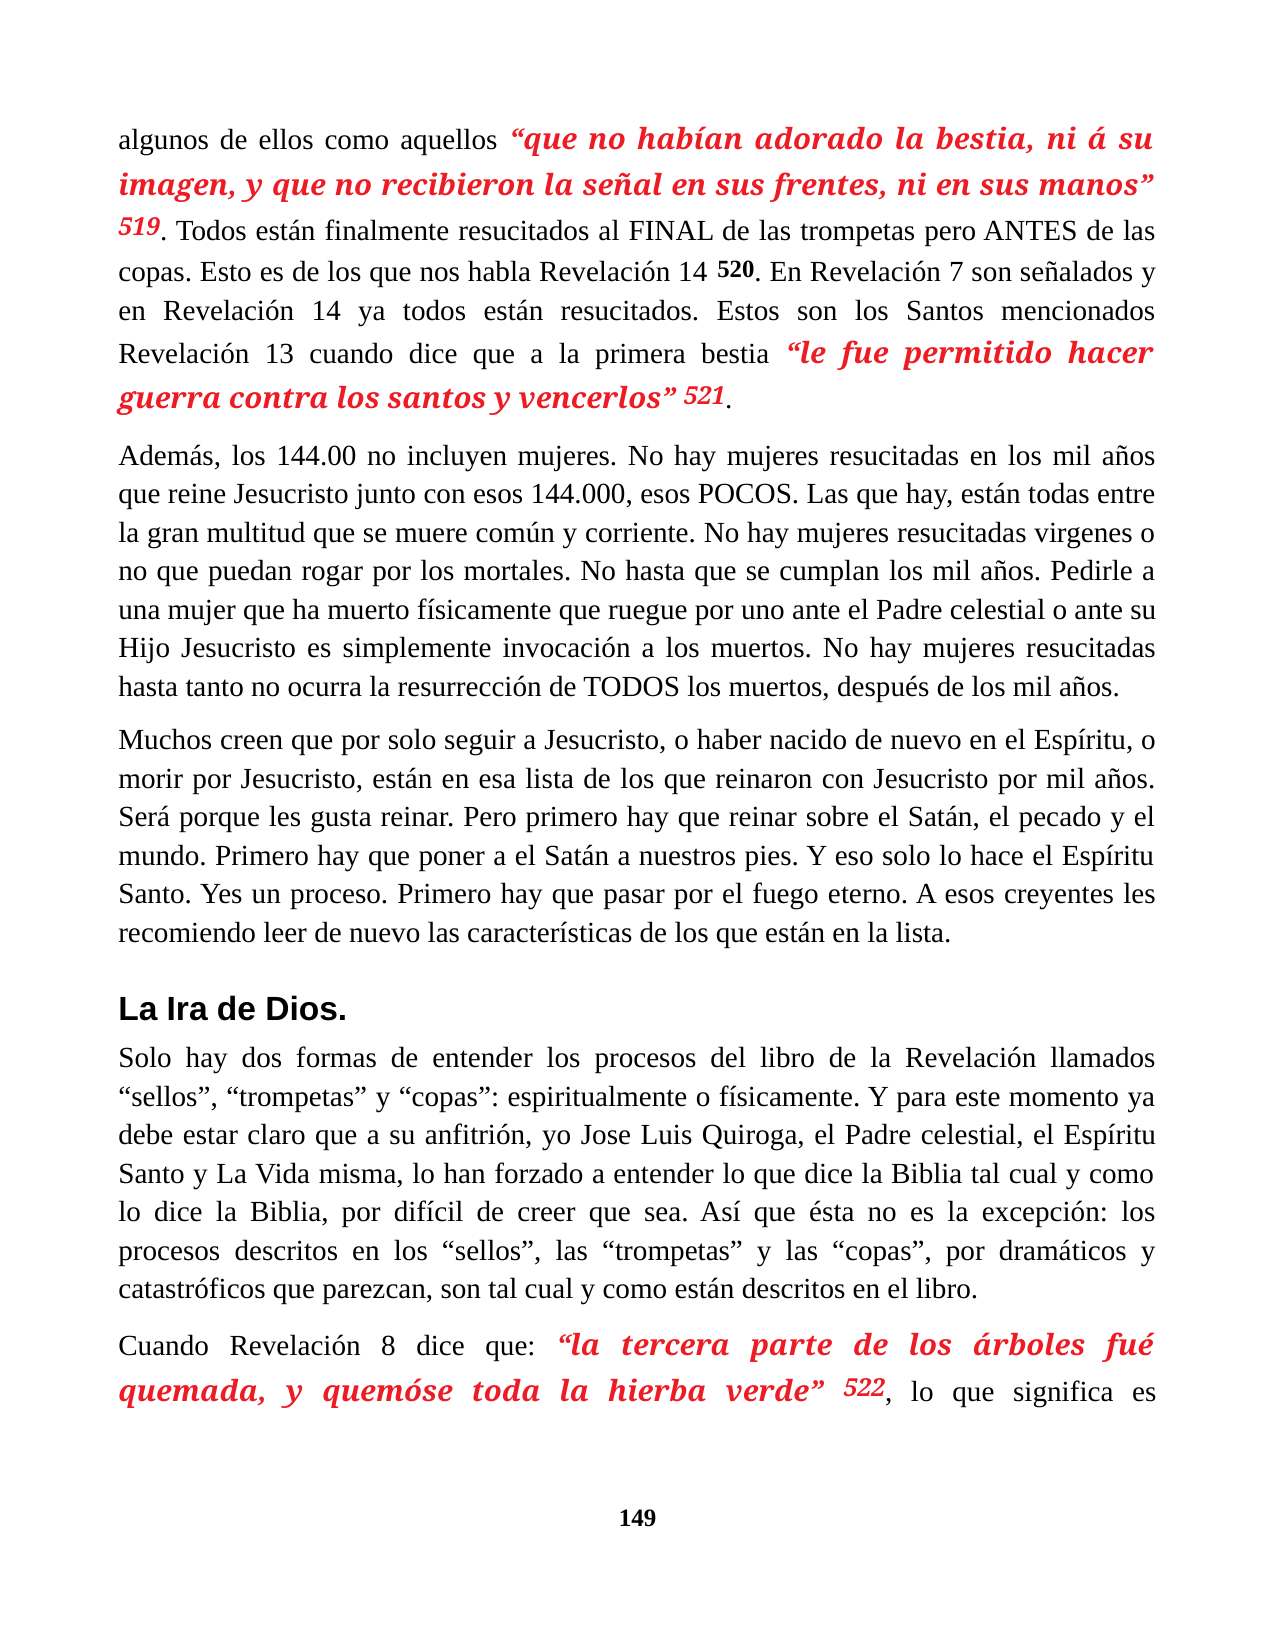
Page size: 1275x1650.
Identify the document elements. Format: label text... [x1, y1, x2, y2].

text Muchos creen que por solo seguir a Jesucristo, o haber nacido de nuevo en el Espíritu, o morir por Jesucristo, están en esa lista de los que reinaron con Jesucristo por mil años. Será porque les gusta reinar. Pero primero hay que reinar sobre el Satán, el pecado y el mundo. Primero hay que poner a el Satán a nuestros pies. Y eso solo lo hace el Espíritu Santo. Yes un proceso. Primero hay que pasar por el fuego eterno. A esos creyentes les recomiendo leer de nuevo las características de los que están en la lista. [118, 722, 1157, 948]
text Además, los 144.00 no incluyen mujeres. No hay mujeres resucitadas en los mil años que reine Jesucristo junto con esos 144.000, esos POCOS. Las que hay, están todas entre la gran multitud que se muere común y corriente. No hay mujeres resucitadas virgenes o no que puedan rogar por los mortales. No hasta que se cumplan los mil años. Pedirle a una mujer que ha muerto físicamente que ruegue por uno ante el Padre celestial o ante su Hijo Jesucristo es simplemente invocación a los muertos. No hay mujeres resucitadas hasta tanto no ocurra la resurrección de TODOS los muertos, después de los mil años. [118, 438, 1157, 703]
subtitle La Ira de Dios. [118, 989, 1157, 1028]
text algunos de ellos como aquellos “que no habían adorado la bestia, ni á su imagen, y que no recibieron la señal en sus frentes, ni en sus manos” . Todos están finalmente resucitados al FINAL de las trompetas pero ANTES de las copas. Esto es de los que nos habla Revelación 14 . En Revelación 7 son señalados y en Revelación 14 ya todos están resucitados. Estos son los Santos mencionados Revelación 13 cuando dice que a la primera bestia “le fue permitido hacer guerra contra los santos y vencerlos” . [118, 118, 1157, 417]
text Solo hay dos formas de entender los procesos del libro de la Revelación llamados “sellos”, “trompetas” y “copas”: espiritualmente o físicamente. Y para este momento ya debe estar claro que a su anfitrión, yo Jose Luis Quiroga, el Padre celestial, el Espíritu Santo y La Vida misma, lo han forzado a entender lo que dice la Biblia tal cual y como lo dice la Biblia, por difícil de creer que sea. Así que ésta no es la excepción: los procesos descritos en los “sellos”, las “trompetas” y las “copas”, por dramáticos y catastróficos que parezcan, son tal cual y como están descritos en el libro. [118, 1040, 1157, 1305]
text Cuando Revelación 8 dice que: “la tercera parte de los árboles fué quemada, y quemóse toda la hierba verde” , lo que significa es [118, 1324, 1157, 1410]
